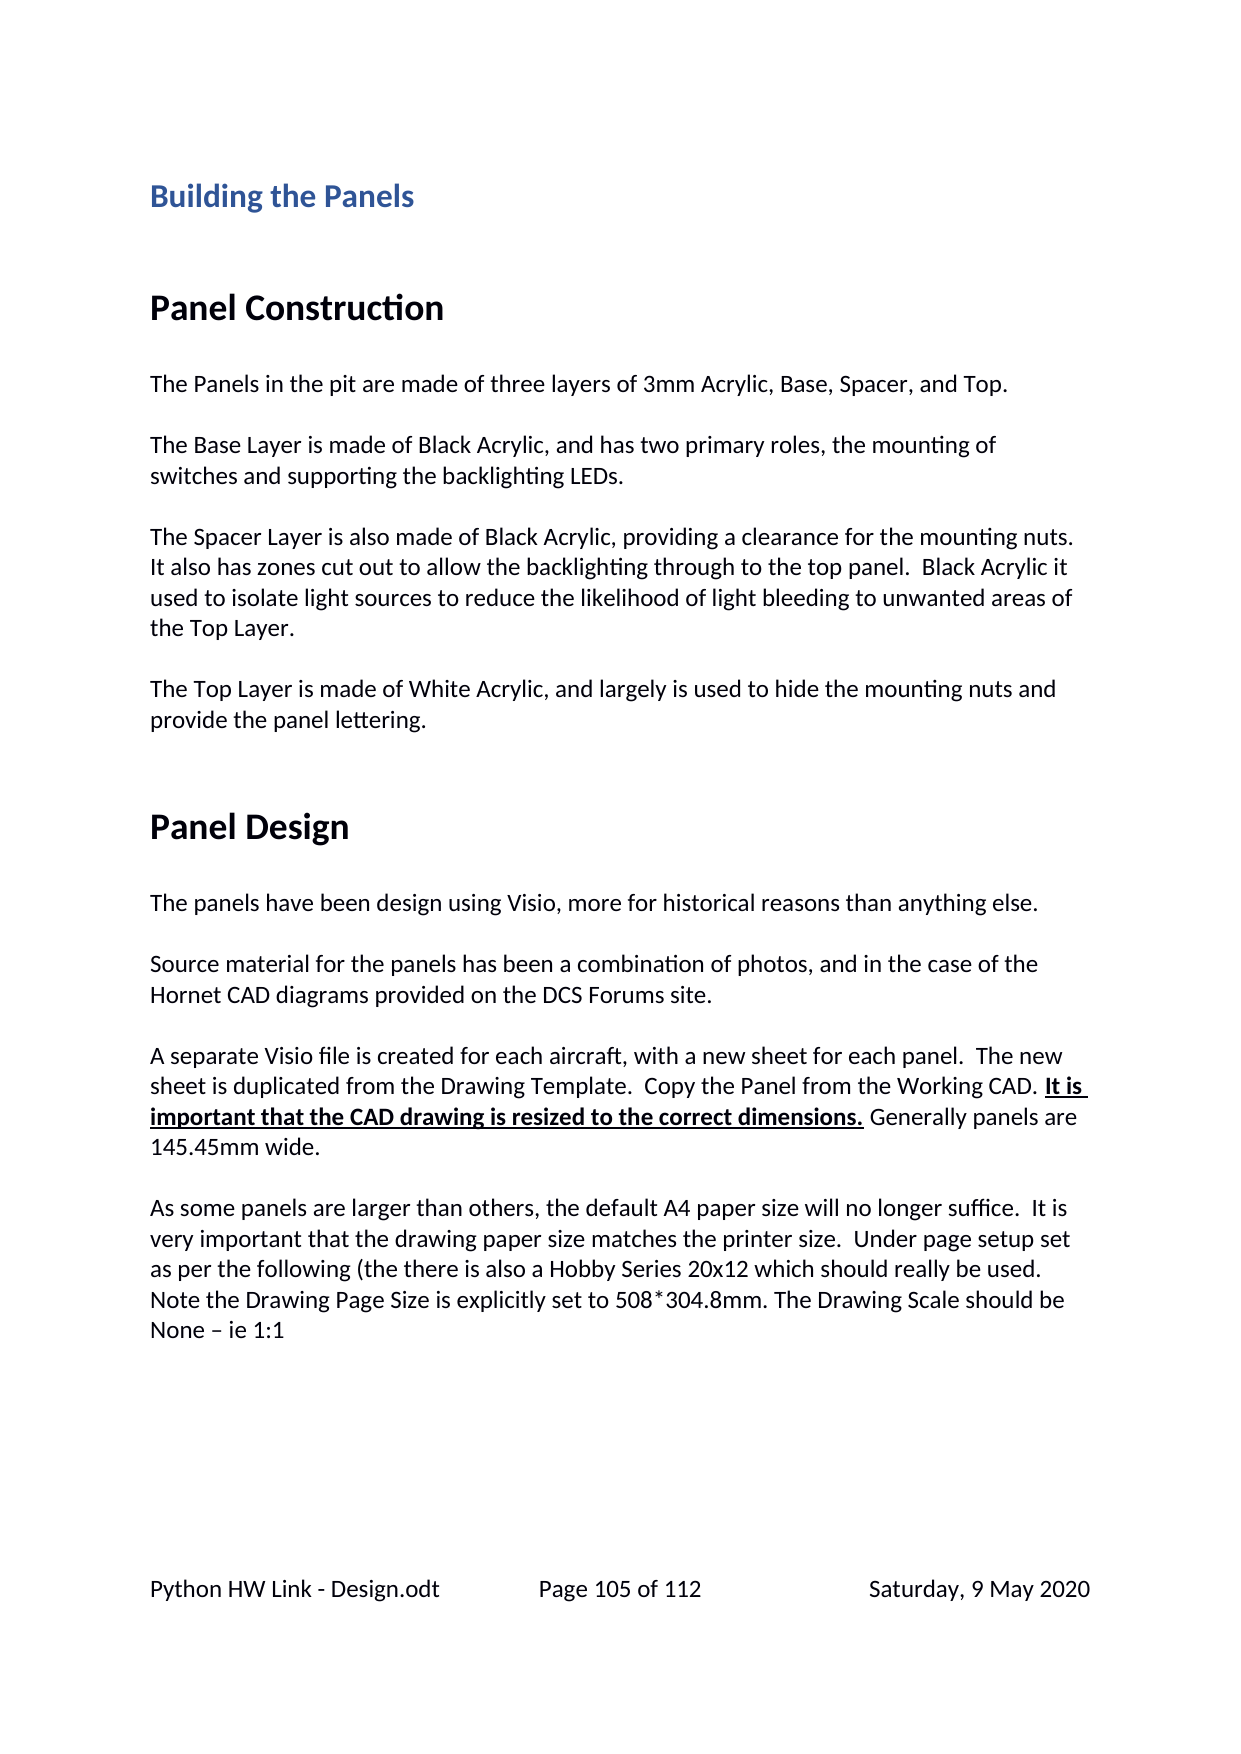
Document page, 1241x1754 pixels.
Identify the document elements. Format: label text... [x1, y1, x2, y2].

subtitle Building the Panels [150, 175, 1090, 216]
text Source material for the panels has been a combination of photos, and in the case of the Hornet CAD diagrams provided on the DCS Forums site. [150, 948, 1090, 1009]
subtitle Panel Construction [150, 284, 1090, 329]
text The Panels in the pit are made of three layers of 3mm Acrylic, Base, Spacer, and Top. [150, 368, 1090, 399]
text As some panels are larger than others, the default A4 paper size will no longer suffice. It is very important that the drawing paper size matches the printer size. Under page setup set as per the following (the there is also a Hobby Series 20x12 which should really be used. Note the Drawing Page Size is explicitly set to 508*304.8mm. The Drawing Scale should be None – ie 1:1 [150, 1193, 1090, 1345]
text The Base Layer is made of Black Acrylic, and has two primary roles, the mounting of switches and supporting the backlighting LEDs. [150, 429, 1090, 491]
text A separate Visio file is created for each aircraft, with a new sheet for each panel. The new sheet is duplicated from the Drawing Template. Copy the Panel from the Working CAD. It is important that the CAD drawing is resized to the correct dimensions. Generally panels are 145.45mm wide. [150, 1040, 1090, 1162]
text The Spacer Layer is also made of Black Acrylic, providing a clearance for the mounting nuts. It also has zones cut out to allow the backlighting through to the top panel. Black Acrylic it used to isolate light sources to reduce the likelihood of light bleeding to unwanted areas of the Top Layer. [150, 521, 1090, 643]
text The panels have been design using Visio, more for historical reasons than anything else. [150, 887, 1090, 918]
subtitle Panel Design [150, 803, 1090, 848]
text The Top Layer is made of White Acrylic, and largely is used to hide the mounting nuts and provide the panel lettering. [150, 674, 1090, 735]
